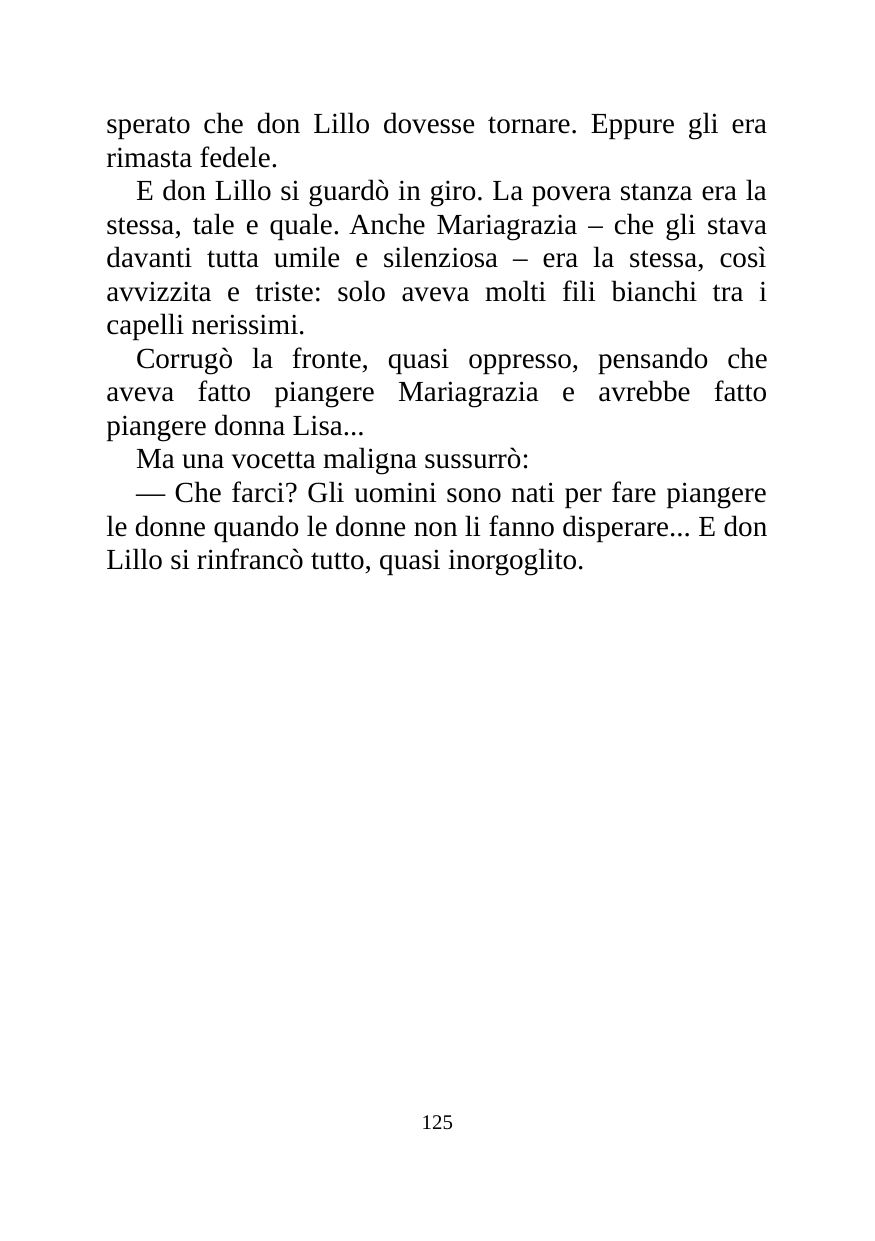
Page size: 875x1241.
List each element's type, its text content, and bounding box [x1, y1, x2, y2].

text sperato che don Lillo dovesse tornare. Eppure gli era rimasta fedele. [106, 106, 768, 173]
text E don Lillo si guardò in giro. La povera stanza era la stessa, tale e quale. Anche Mariagrazia – che gli stava davanti tutta umile e silenziosa – era la stessa, così avvizzita e triste: solo aveva molti fili bianchi tra i capelli nerissimi. [106, 173, 768, 341]
text Corrugò la fronte, quasi oppresso, pensando che aveva fatto piangere Mariagrazia e avrebbe fatto piangere donna Lisa... [106, 341, 768, 442]
text Ma una vocetta maligna sussurrò: [106, 442, 768, 475]
text — Che farci? Gli uomini sono nati per fare piangere le donne quando le donne non li fanno disperare... E don Lillo si rinfrancò tutto, quasi inorgoglito. [106, 475, 768, 576]
